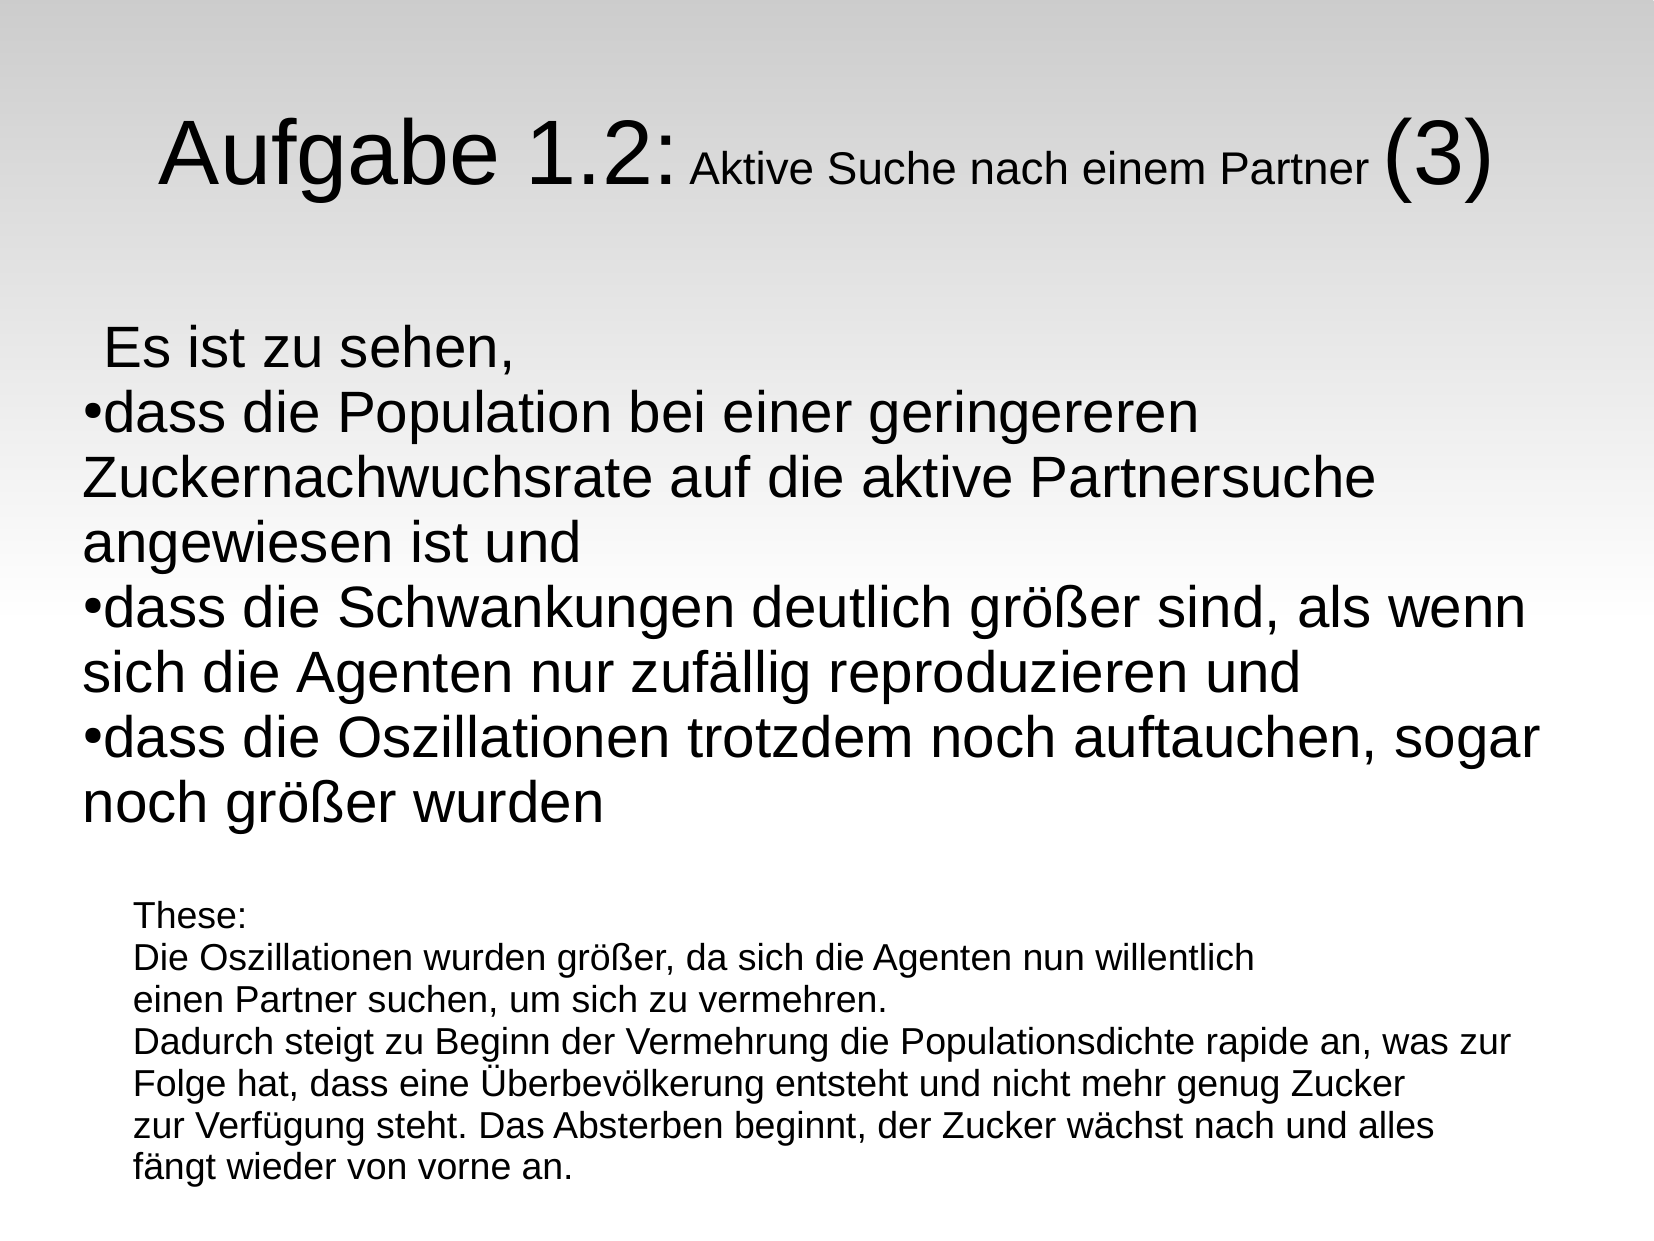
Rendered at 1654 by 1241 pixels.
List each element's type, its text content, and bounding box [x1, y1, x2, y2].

text_box These: Die Oszillationen wurden größer, da sich die Agenten nun willentlich einen Partner suchen, um sich zu vermehren. Dadurch steigt zu Beginn der Vermehrung die Populationsdichte rapide an, was zur Folge hat, dass eine Überbevölkerung entsteht und nicht mehr genug Zucker zur Verfügung steht. Das Absterben beginnt, der Zucker wächst nach und alles fängt wieder von vorne an. [118, 886, 1536, 1196]
subtitle Es ist zu sehen, dass die Population bei einer geringereren Zuckernachwuchsrate auf die aktive Partnersuche angewiesen ist und dass die Schwankungen deutlich größer sind, als wenn sich die Agenten nur zufällig reproduzieren und dass die Oszillationen trotzdem noch auftauchen, sogar noch größer wurden [82, 264, 1571, 886]
title Aufgabe 1.2: Aktive Suche nach einem Partner (3) [82, 49, 1571, 257]
